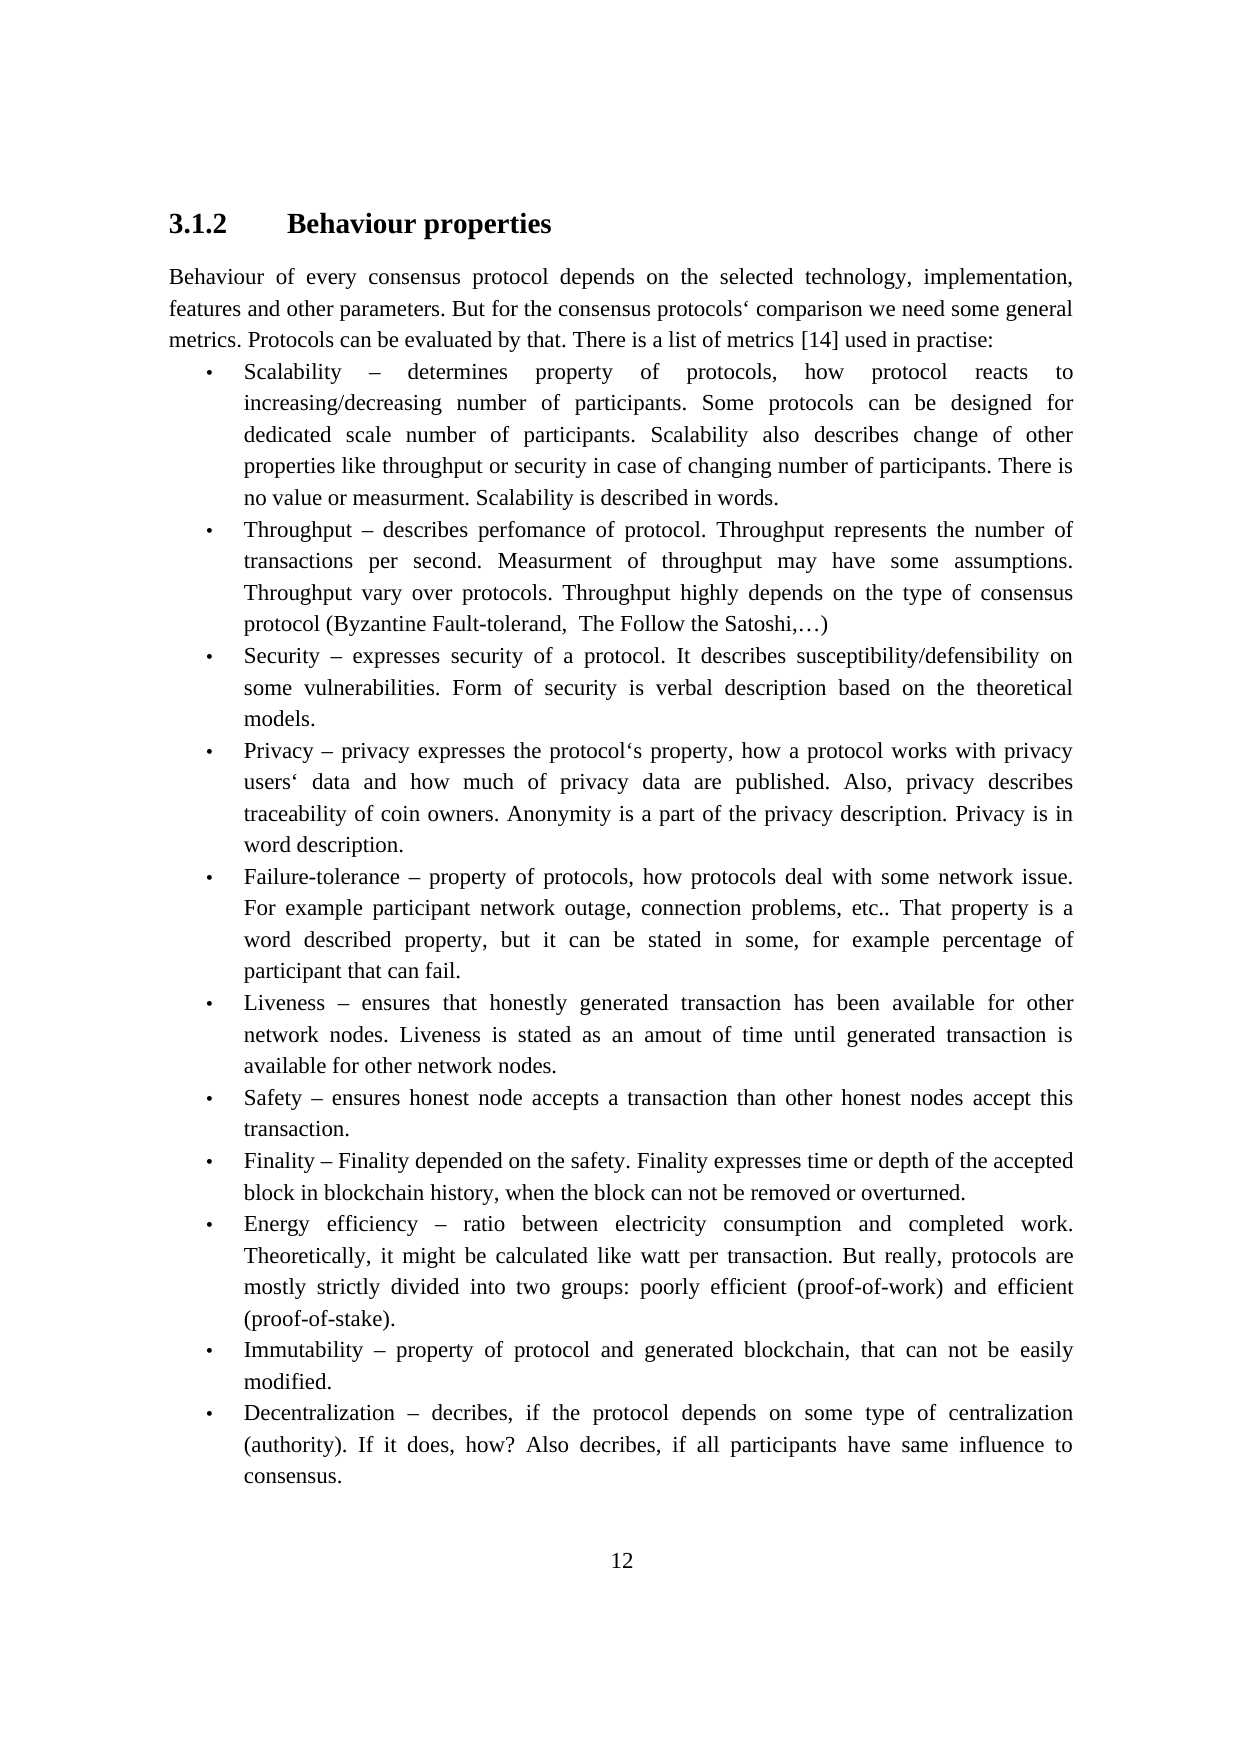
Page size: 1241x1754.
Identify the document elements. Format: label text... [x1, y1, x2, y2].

text Behaviour of every consensus protocol depends on the selected technology, implementation, features and other parameters. But for the consensus protocols‘ comparison we need some general metrics. Protocols can be evaluated by that. There is a list of metrics [14] used in practise: [169, 263, 1075, 353]
list Safety – ensures honest node accepts a transaction than other honest nodes accept this transaction. [206, 1084, 1075, 1142]
list Finality – Finality depended on the safety. Finality expresses time or depth of the accepted block in blockchain history, when the block can not be removed or overturned. [206, 1147, 1075, 1205]
list Energy efficiency – ratio between electricity consumption and completed work. Theoretically, it might be calculated like watt per transaction. But really, protocols are mostly strictly divided into two groups: poorly efficient (proof-of-work) and efficient (proof-of-stake). [206, 1210, 1075, 1331]
list Decentralization – decribes, if the protocol depends on some type of centralization (authority). If it does, how? Also decribes, if all participants have same influence to consensus. [206, 1399, 1075, 1489]
list Throughput – describes perfomance of protocol. Throughput represents the number of transactions per second. Measurment of throughput may have some assumptions. Throughput vary over protocols. Throughput highly depends on the type of consensus protocol (Byzantine Fault-tolerand, The Follow the Satoshi,…) [206, 516, 1075, 637]
list Liveness – ensures that honestly generated transaction has been available for other network nodes. Liveness is stated as an amout of time until generated transaction is available for other network nodes. [206, 989, 1075, 1079]
list Privacy – privacy expresses the protocol‘s property, how a protocol works with privacy users‘ data and how much of privacy data are published. Also, privacy describes traceability of coin owners. Anonymity is a part of the privacy description. Privacy is in word description. [206, 737, 1075, 858]
subtitle Behaviour properties [169, 207, 1075, 240]
list Scalability – determines property of protocols, how protocol reacts to increasing/decreasing number of participants. Some protocols can be designed for dedicated scale number of participants. Scalability also describes change of other properties like throughput or security in case of changing number of participants. There is no value or measurment. Scalability is described in words. [206, 358, 1075, 511]
list Failure-tolerance – property of protocols, how protocols deal with some network issue. For example participant network outage, connection problems, etc.. That property is a word described property, but it can be stated in some, for example percentage of participant that can fail. [206, 863, 1075, 984]
list Security – expresses security of a protocol. It describes susceptibility/defensibility on some vulnerabilities. Form of security is verbal description based on the theoretical models. [206, 642, 1075, 731]
list Immutability – property of protocol and generated blockchain, that can not be easily modified. [206, 1336, 1075, 1394]
